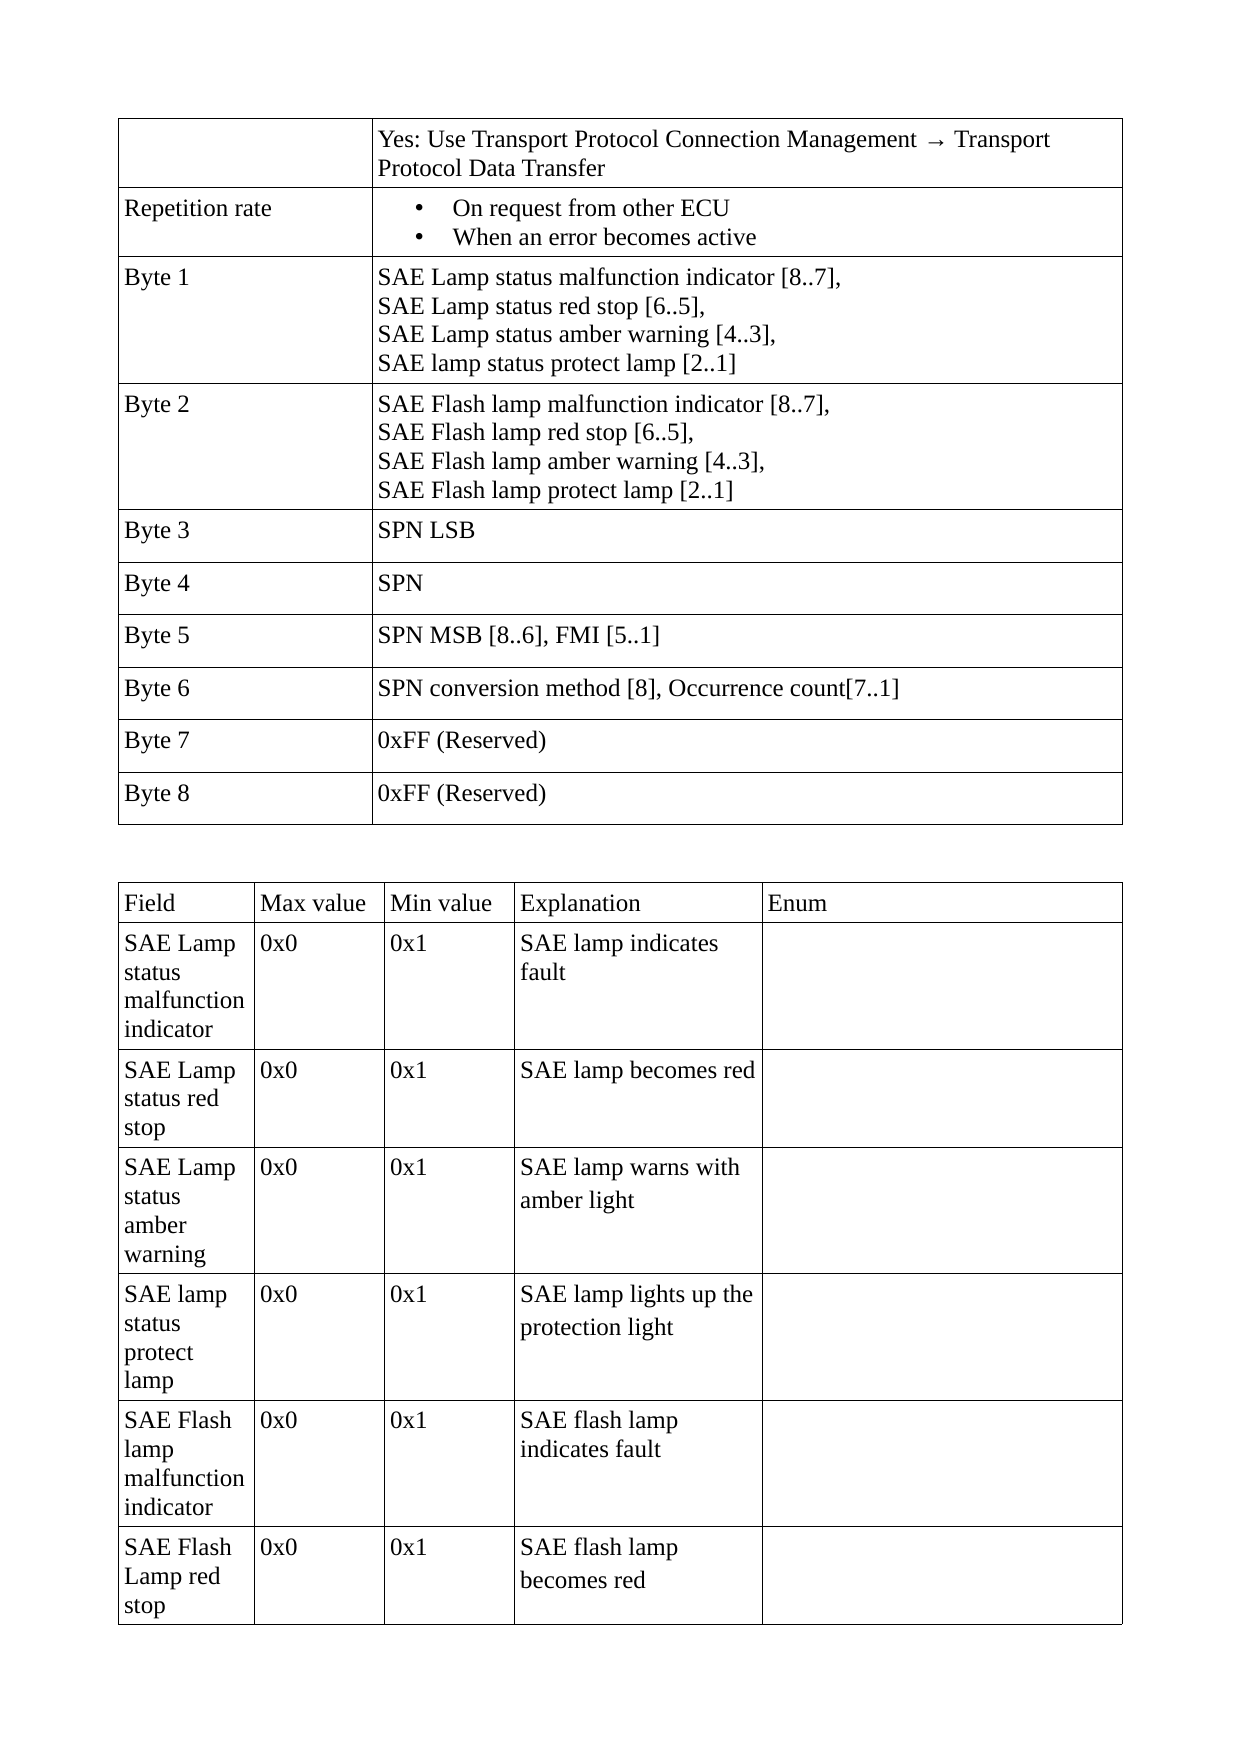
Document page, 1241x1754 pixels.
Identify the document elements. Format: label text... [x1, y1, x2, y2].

table_cell SAE flash lamp indicates fault [515, 1401, 762, 1526]
table_header Enum [763, 883, 1122, 922]
table_cell [763, 923, 1122, 1049]
table_cell 0x0 [255, 923, 384, 1049]
table_cell Repetition rate [119, 188, 372, 256]
table_cell Byte 6 [119, 668, 372, 719]
table_cell 0x0 [255, 1401, 384, 1526]
table_cell SPN MSB [8..6], FMI [5..1] [373, 615, 1122, 667]
table_cell SAE Flash lamp malfunction indicator [119, 1401, 254, 1526]
table_cell 0x1 [385, 923, 514, 1049]
table_cell Byte 3 [119, 510, 372, 562]
table_cell SAE lamp lights up the protection light [515, 1274, 762, 1400]
table_cell On request from other ECU When an error becomes active [373, 188, 1122, 256]
table_cell [763, 1401, 1122, 1526]
table_cell Byte 5 [119, 615, 372, 667]
table_cell SAE Lamp status red stop [119, 1050, 254, 1147]
table_cell SAE Flash lamp malfunction indicator [8..7], SAE Flash lamp red stop [6..5], SAE Flash lamp amber warning [4..3], SAE Flash lamp protect lamp [2..1] [373, 384, 1122, 509]
table_cell 0x1 [385, 1274, 514, 1400]
table_cell SAE lamp indicates fault [515, 923, 762, 1049]
table_cell 0x0 [255, 1274, 384, 1400]
table_cell SAE Lamp status amber warning [119, 1148, 254, 1273]
table_cell SAE lamp status protect lamp [119, 1274, 254, 1400]
table_cell 0x1 [385, 1527, 514, 1624]
table_cell SAE flash lamp becomes red [515, 1527, 762, 1624]
table_cell Byte 1 [119, 257, 372, 383]
table_cell 0x0 [255, 1050, 384, 1147]
table_header Min value [385, 883, 514, 922]
table_cell [763, 1527, 1122, 1624]
table_cell SAE Lamp status malfunction indicator [8..7], SAE Lamp status red stop [6..5], SAE Lamp status amber warning [4..3], SAE lamp status protect lamp [2..1] [373, 257, 1122, 383]
table_cell 0x0 [255, 1527, 384, 1624]
table_cell SPN [373, 563, 1122, 614]
table_cell [119, 119, 372, 187]
table_cell 0x1 [385, 1050, 514, 1147]
table_cell SPN conversion method [8], Occurrence count[7..1] [373, 668, 1122, 719]
table_cell [763, 1148, 1122, 1273]
table_header Max value [255, 883, 384, 922]
table_cell SAE lamp becomes red [515, 1050, 762, 1147]
table_cell Byte 4 [119, 563, 372, 614]
table_cell SAE lamp warns with amber light [515, 1148, 762, 1273]
table_cell 0x0 [255, 1148, 384, 1273]
table_header Field [119, 883, 254, 922]
table_cell Byte 8 [119, 773, 372, 824]
table_cell [763, 1274, 1122, 1400]
table_cell Yes: Use Transport Protocol Connection Management → Transport Protocol Data Transfer [373, 119, 1122, 187]
table_cell 0x1 [385, 1401, 514, 1526]
table_cell SPN LSB [373, 510, 1122, 562]
table_cell SAE Lamp status malfunction indicator [119, 923, 254, 1049]
table_cell [763, 1050, 1122, 1147]
table_cell 0xFF (Reserved) [373, 720, 1122, 772]
table_cell 0x1 [385, 1148, 514, 1273]
table_header Explanation [515, 883, 762, 922]
table_cell 0xFF (Reserved) [373, 773, 1122, 824]
table_cell Byte 7 [119, 720, 372, 772]
table_cell SAE Flash Lamp red stop [119, 1527, 254, 1624]
table_cell Byte 2 [119, 384, 372, 509]
